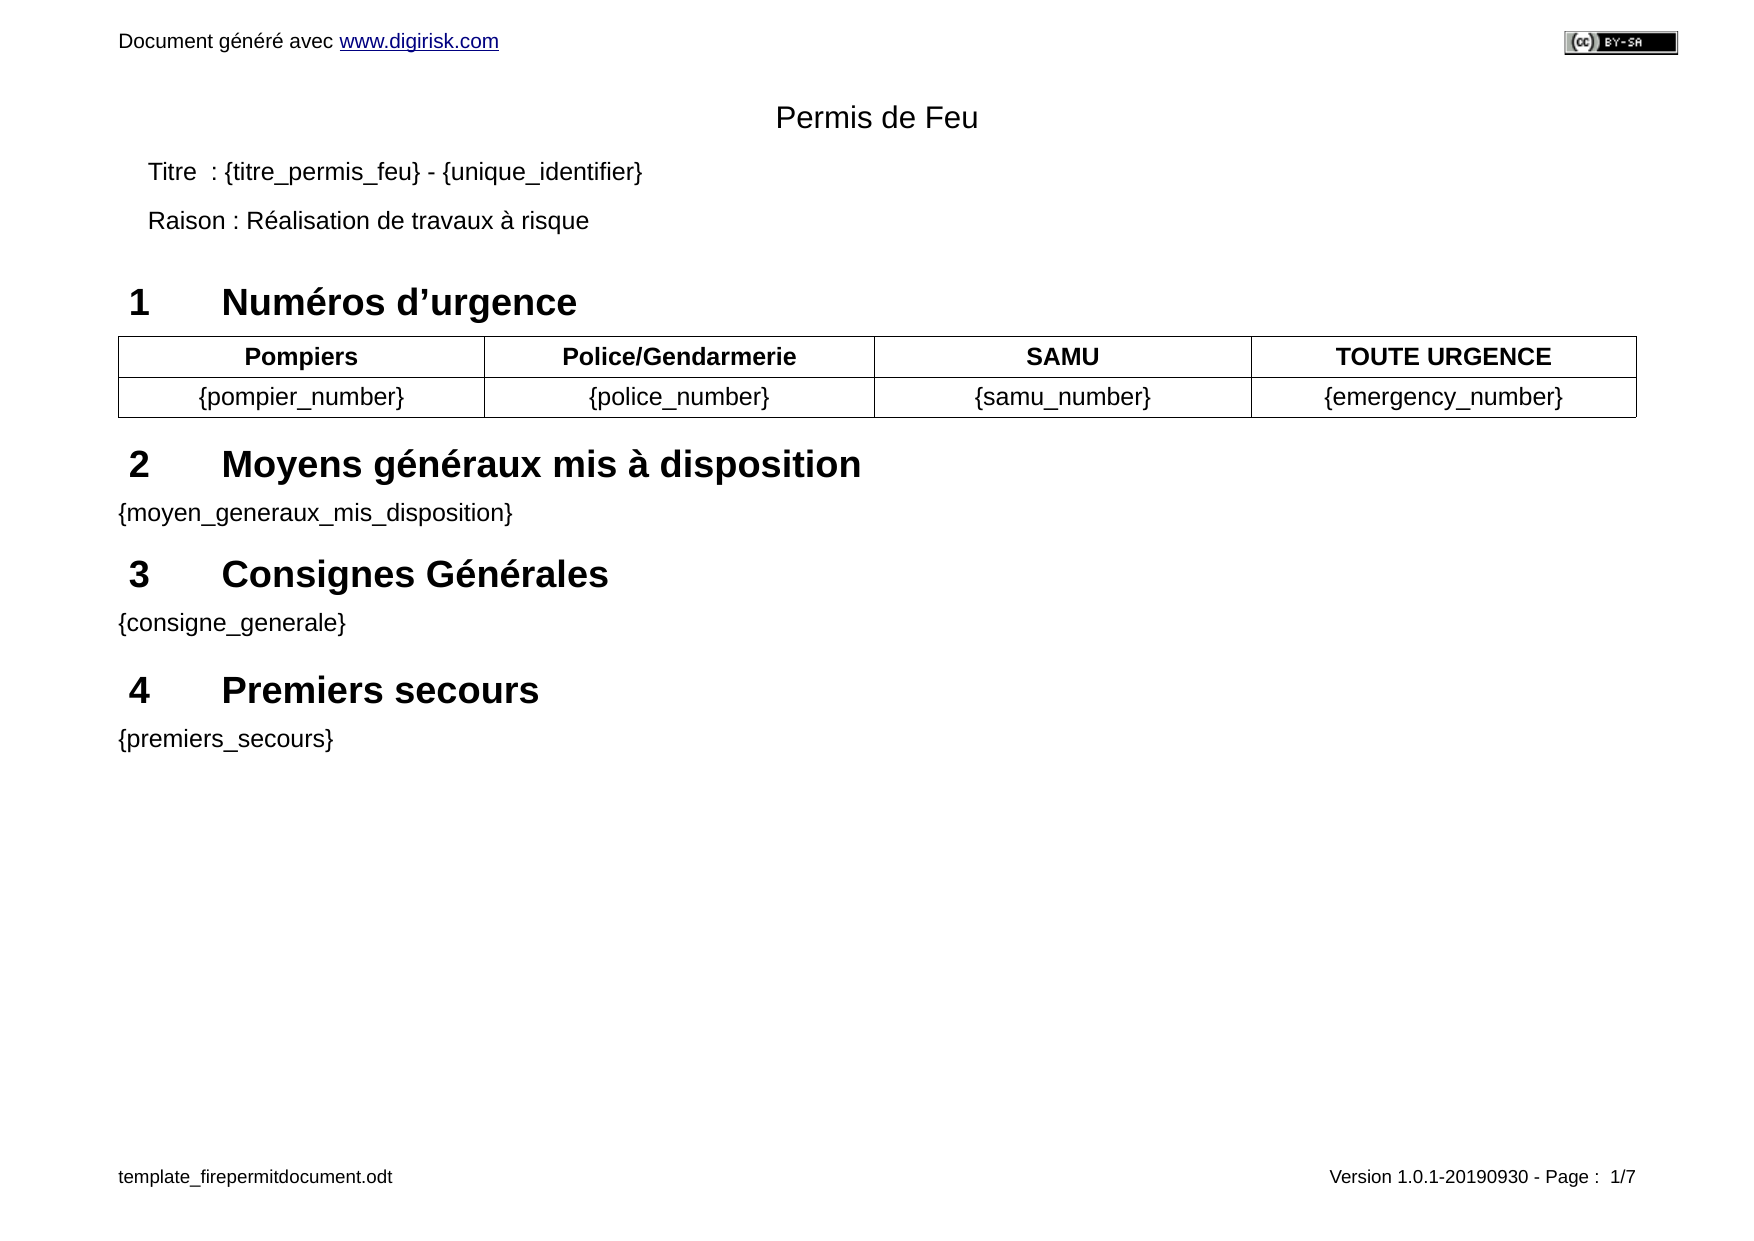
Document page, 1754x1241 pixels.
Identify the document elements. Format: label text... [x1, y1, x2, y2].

list Raison : Réalisation de travaux à risque [118, 206, 1636, 235]
text {moyen_generaux_mis_disposition} [118, 498, 1636, 527]
table_header Pompiers [119, 337, 484, 377]
table_header Police/Gendarmerie [485, 337, 874, 377]
table_cell {emergency_number} [1252, 378, 1636, 417]
subtitle Numéros d’urgence [118, 280, 1636, 324]
table_cell {police_number} [485, 378, 874, 417]
table_cell {pompier_number} [119, 378, 484, 417]
text {consigne_generale} [118, 608, 1636, 637]
text {premiers_secours} [118, 724, 1636, 752]
table_cell {samu_number} [875, 378, 1251, 417]
subtitle Premiers secours [118, 667, 1636, 711]
table_header SAMU [875, 337, 1251, 377]
list Titre : {titre_permis_feu} - {unique_identifier} [118, 157, 1636, 186]
subtitle Consignes Générales [118, 552, 1636, 596]
subtitle Moyens généraux mis à disposition [118, 442, 1636, 486]
table_header TOUTE URGENCE [1252, 337, 1636, 377]
picture [1564, 31, 1679, 55]
text Permis de Feu [118, 99, 1636, 135]
